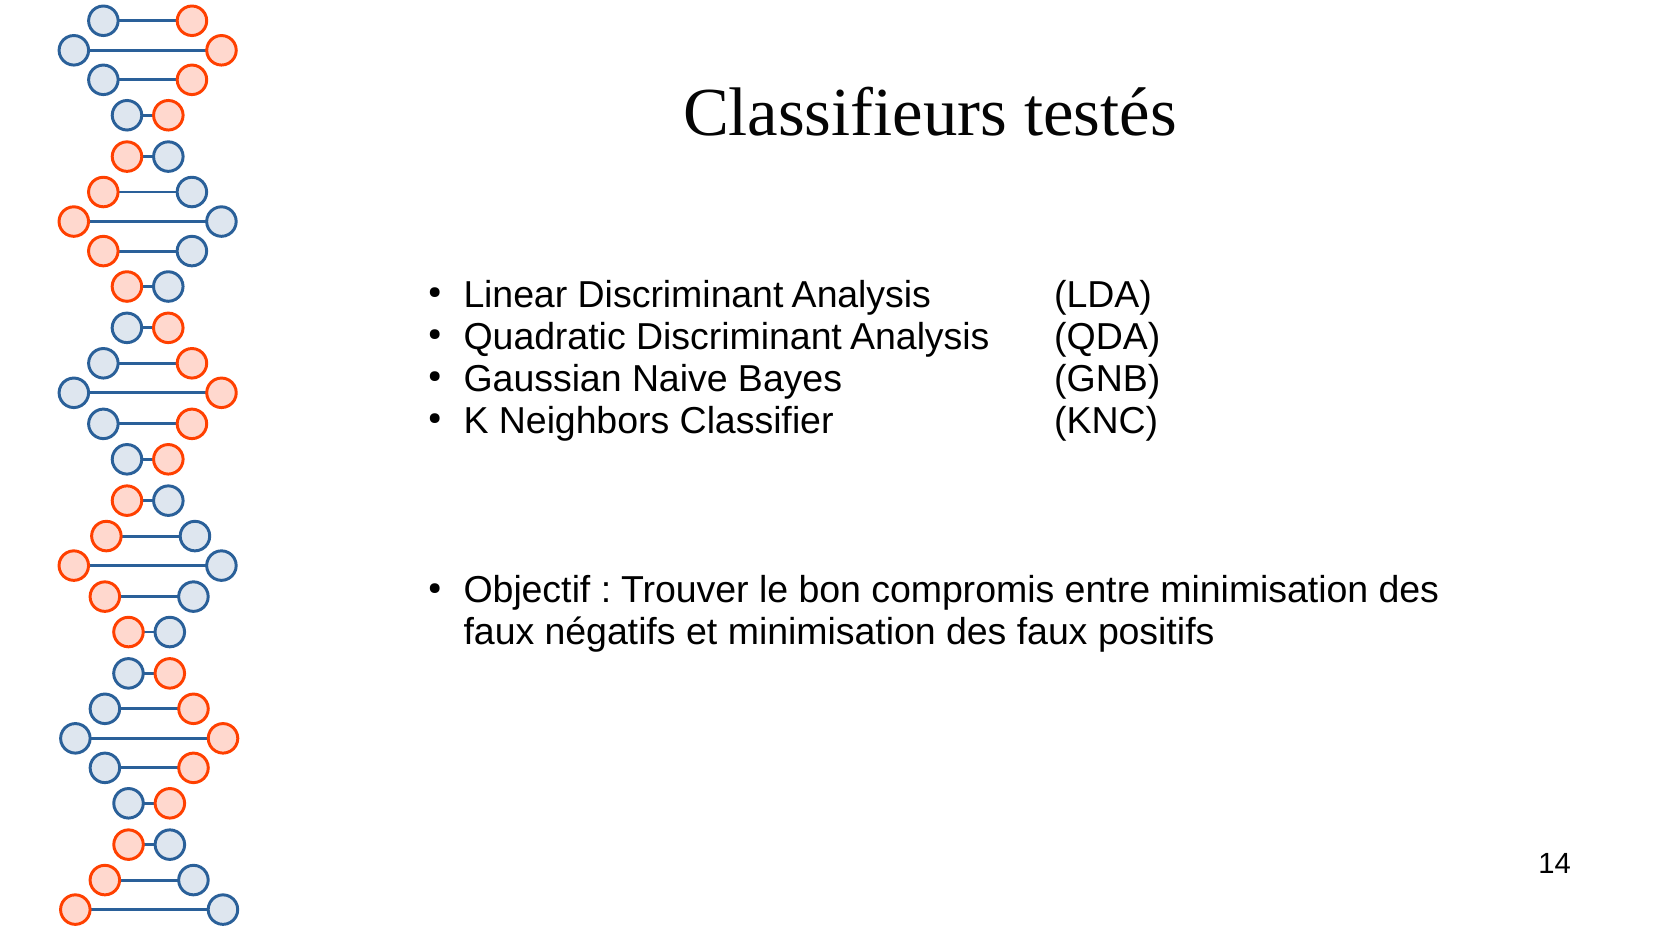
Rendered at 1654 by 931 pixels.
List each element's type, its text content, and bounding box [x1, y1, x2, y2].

text_box Objectif : Trouver le bon compromis entre minimisation des faux négatifs et minimisation des faux positifs [413, 561, 1506, 768]
title Classifieurs testés [265, 35, 1595, 189]
text_box Linear Discriminant Analysis (LDA) Quadratic Discriminant Analysis (QDA) Gaussian Naive Bayes (GNB) K Neighbors Classifier (KNC) [413, 265, 1182, 473]
